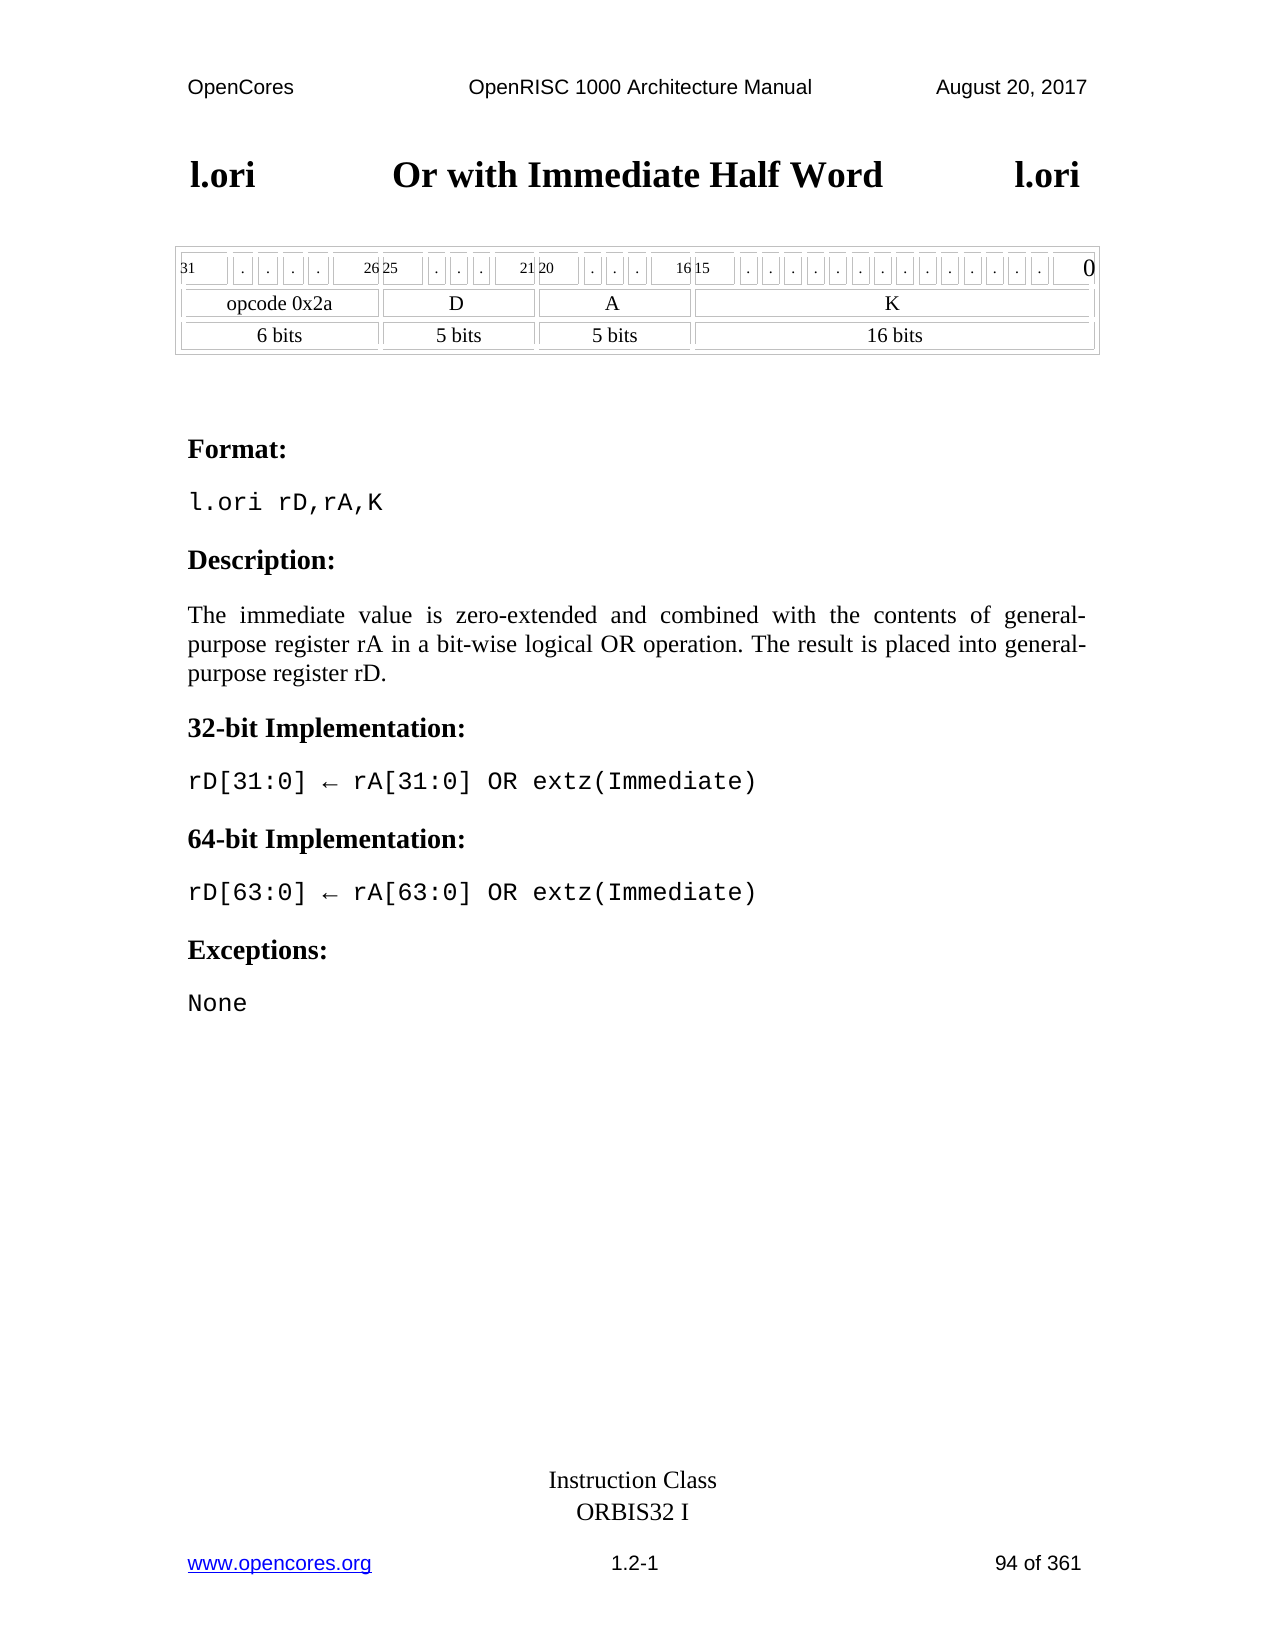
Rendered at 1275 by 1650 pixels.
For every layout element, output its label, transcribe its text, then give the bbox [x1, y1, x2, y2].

text Exceptions: [187, 933, 1087, 965]
text The immediate value is zero-extended and combined with the contents of general-purpose register rA in a bit-wise logical OR operation. The result is placed into general-purpose register rD. [187, 600, 1087, 687]
text rD[63:0] ← rA[63:0] OR extz(Immediate) [187, 880, 1087, 908]
text None [187, 990, 1087, 1019]
text l.ori rD,rA,K [187, 489, 1087, 518]
text Description: [187, 543, 1087, 575]
text rD[31:0] ← rA[31:0] OR extz(Immediate) [187, 769, 1087, 797]
text 64-bit Implementation: [187, 822, 1087, 855]
text 32-bit Implementation: [187, 712, 1087, 744]
text Format: [187, 432, 1087, 464]
